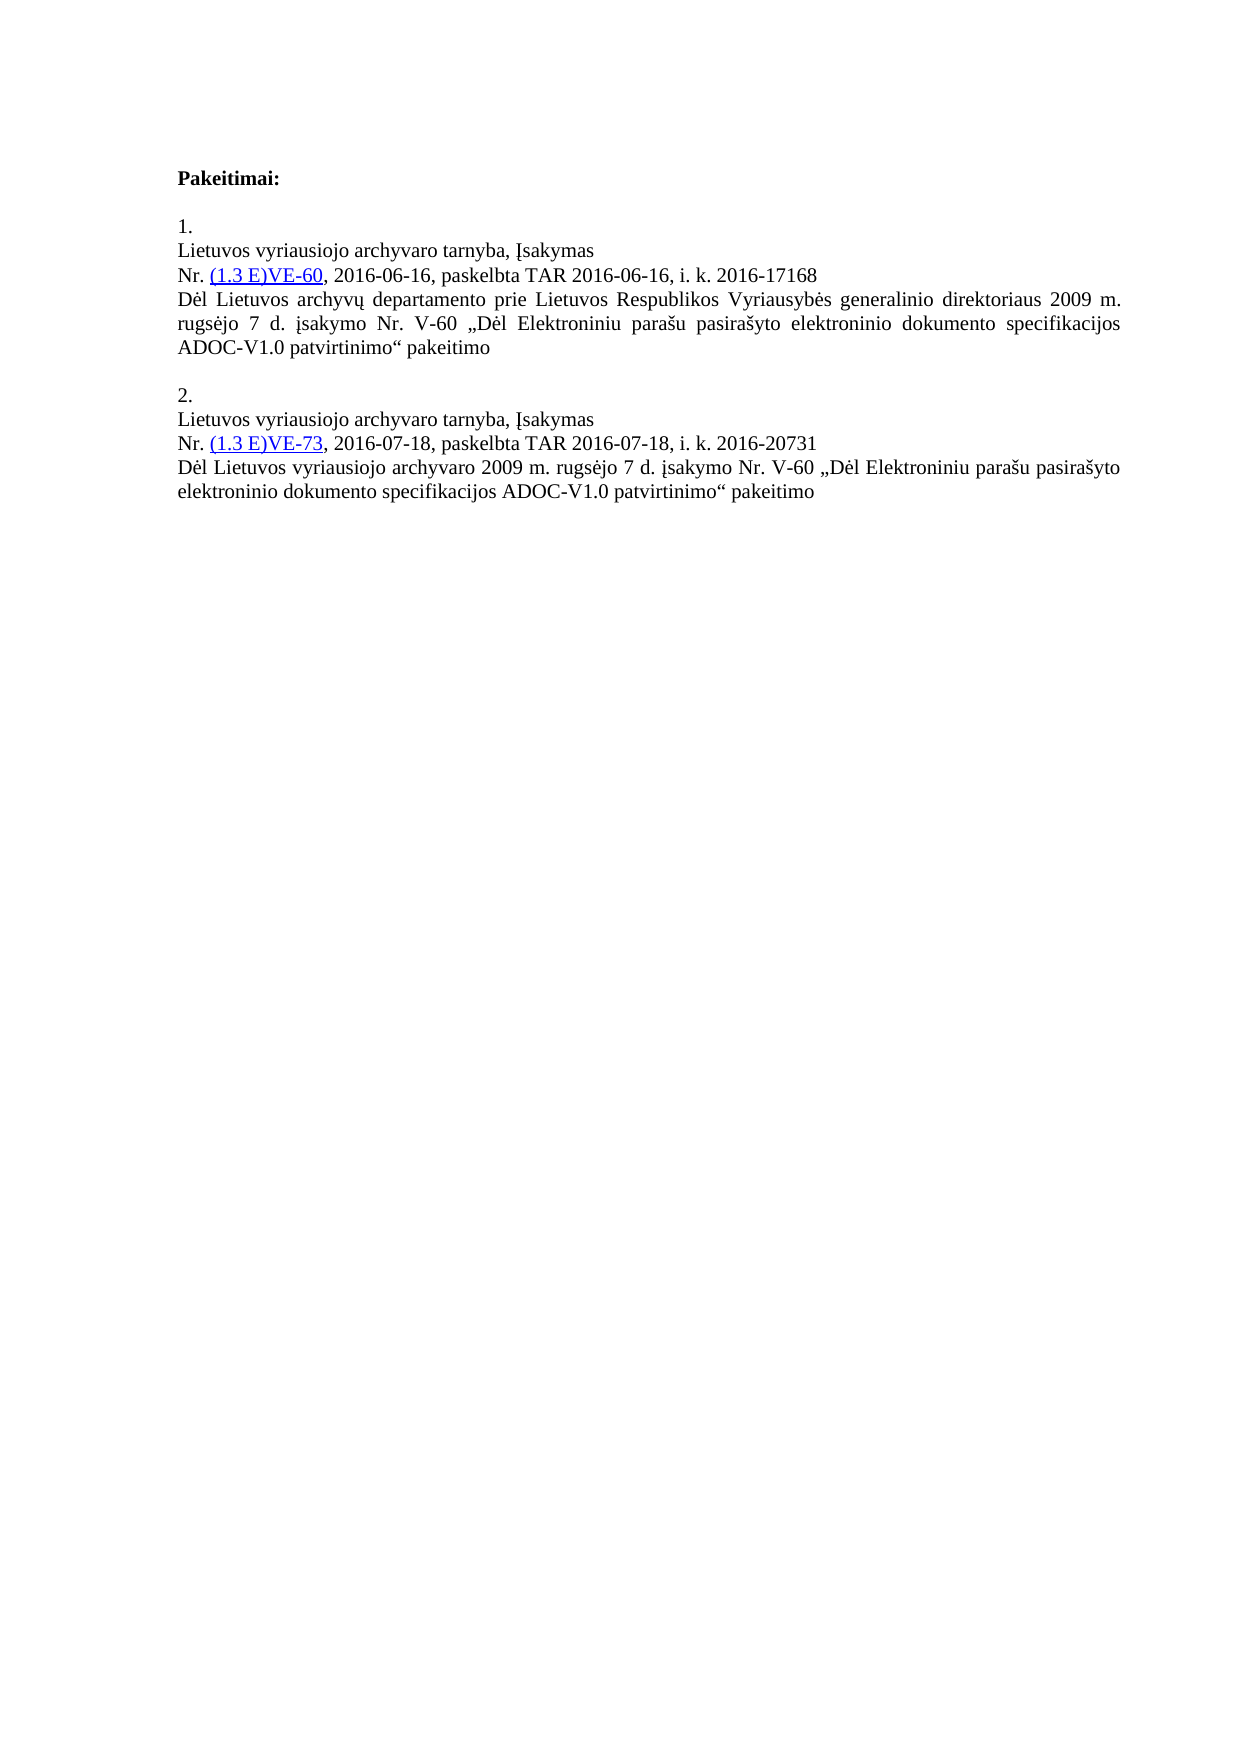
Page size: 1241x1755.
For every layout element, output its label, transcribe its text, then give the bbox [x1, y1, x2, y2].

text Nr. (1.3 E)VE-73, 2016-07-18, paskelbta TAR 2016-07-18, i. k. 2016-20731 [177, 431, 1122, 455]
text Pakeitimai: [177, 166, 1122, 190]
text Nr. (1.3 E)VE-60, 2016-06-16, paskelbta TAR 2016-06-16, i. k. 2016-17168 [177, 262, 1122, 287]
text 1. [177, 214, 1122, 238]
text Lietuvos vyriausiojo archyvaro tarnyba, Įsakymas [177, 407, 1122, 431]
text Dėl Lietuvos archyvų departamento prie Lietuvos Respublikos Vyriausybės generalinio direktoriaus 2009 m. rugsėjo 7 d. įsakymo Nr. V-60 „Dėl Elektroniniu parašu pasirašyto elektroninio dokumento specifikacijos ADOC-V1.0 patvirtinimo“ pakeitimo [177, 287, 1122, 359]
text Lietuvos vyriausiojo archyvaro tarnyba, Įsakymas [177, 238, 1122, 262]
text Dėl Lietuvos vyriausiojo archyvaro 2009 m. rugsėjo 7 d. įsakymo Nr. V-60 „Dėl Elektroniniu parašu pasirašyto elektroninio dokumento specifikacijos ADOC-V1.0 patvirtinimo“ pakeitimo [177, 455, 1122, 503]
text 2. [177, 383, 1122, 407]
